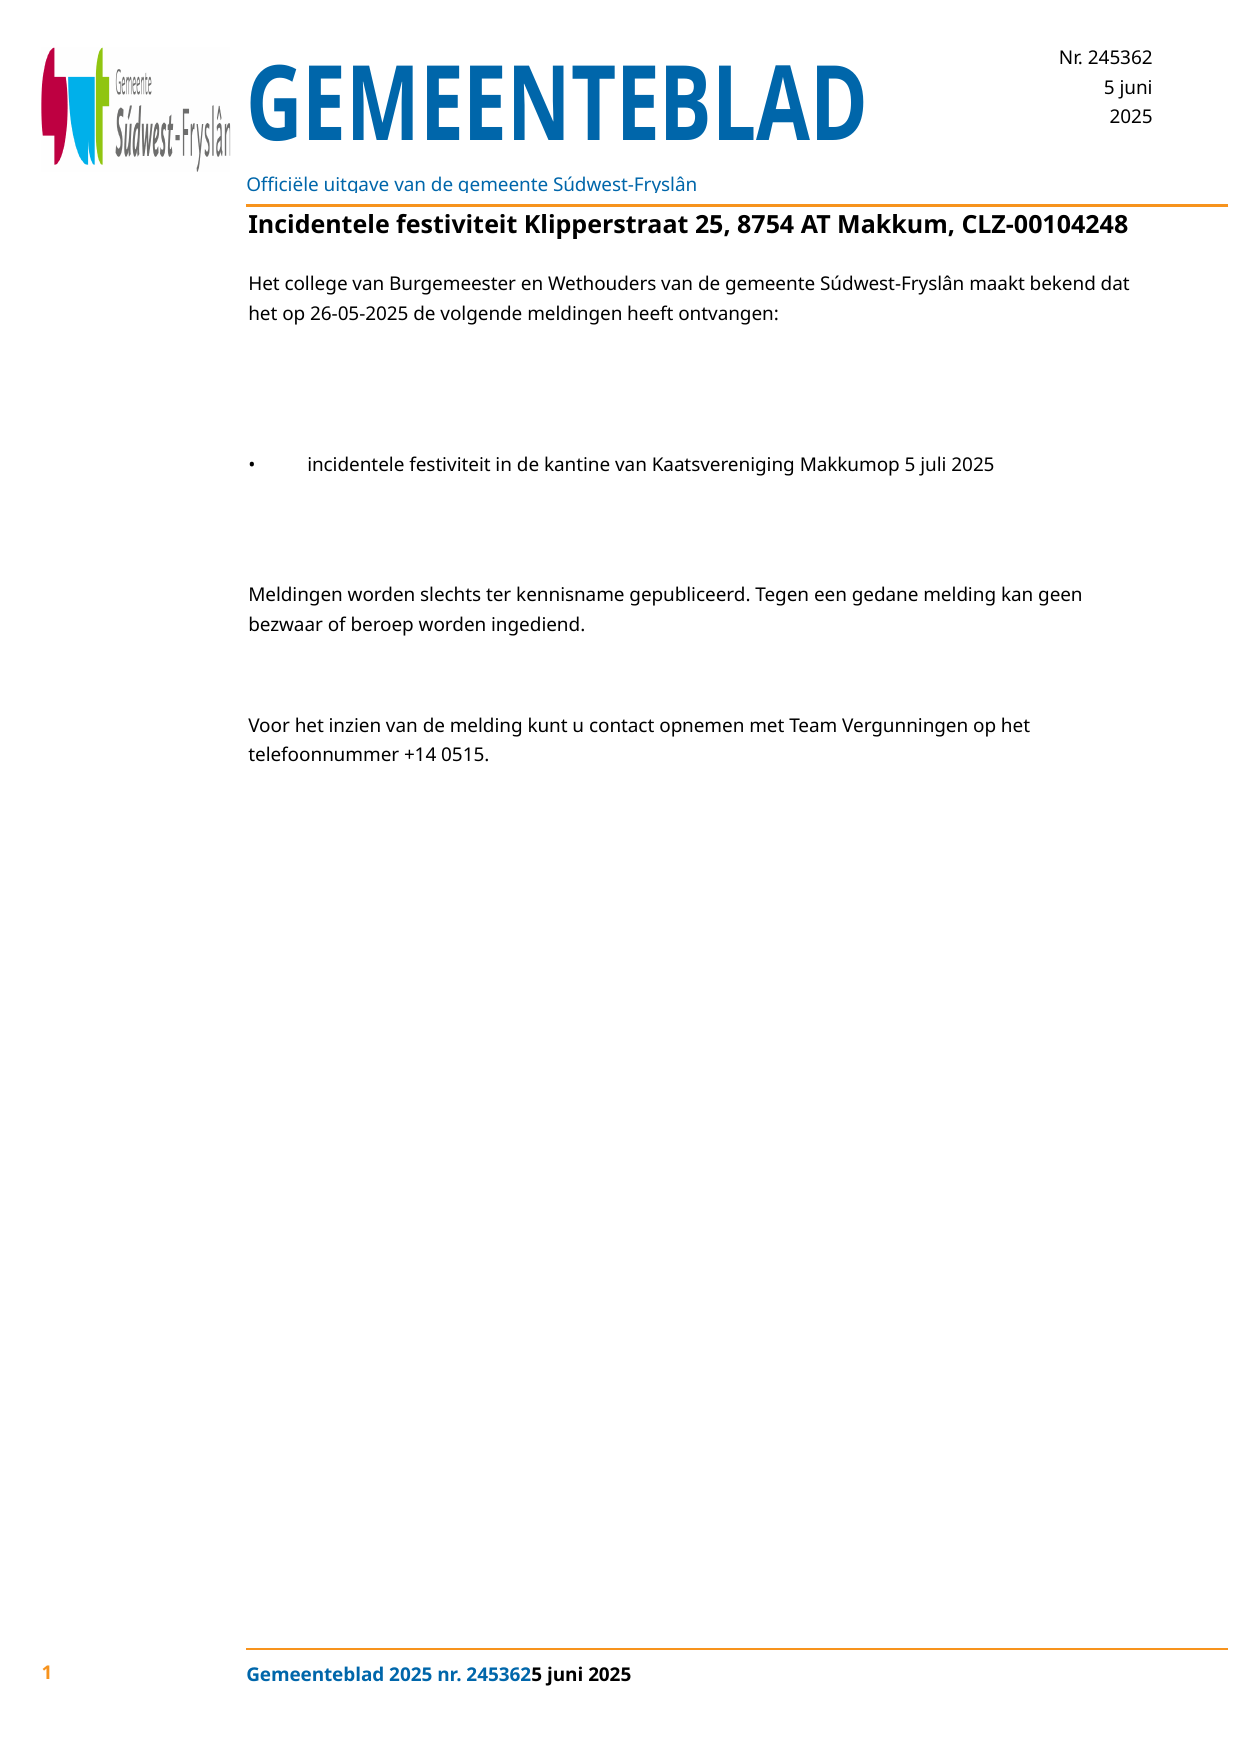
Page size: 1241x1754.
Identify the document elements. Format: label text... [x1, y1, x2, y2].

list incidentele festiviteit in de kantine van Kaatsvereniging Makkumop 5 juli 2025 [248, 451, 1152, 477]
text Voor het inzien van de melding kunt u contact opnemen met Team Vergunningen op het telefoonnummer +14 0515. [248, 712, 1152, 767]
text Incidentele festiviteit Klipperstraat 25, 8754 AT Makkum, CLZ-00104248 [248, 207, 1152, 241]
picture [41, 47, 231, 172]
text Meldingen worden slechts ter kennisname gepubliceerd. Tegen een gedane melding kan geen bezwaar of beroep worden ingediend. [248, 582, 1152, 637]
text Het college van Burgemeester en Wethouders van de gemeente Súdwest-Fryslân maakt bekend dat het op 26-05-2025 de volgende meldingen heeft ontvangen: [248, 270, 1152, 326]
